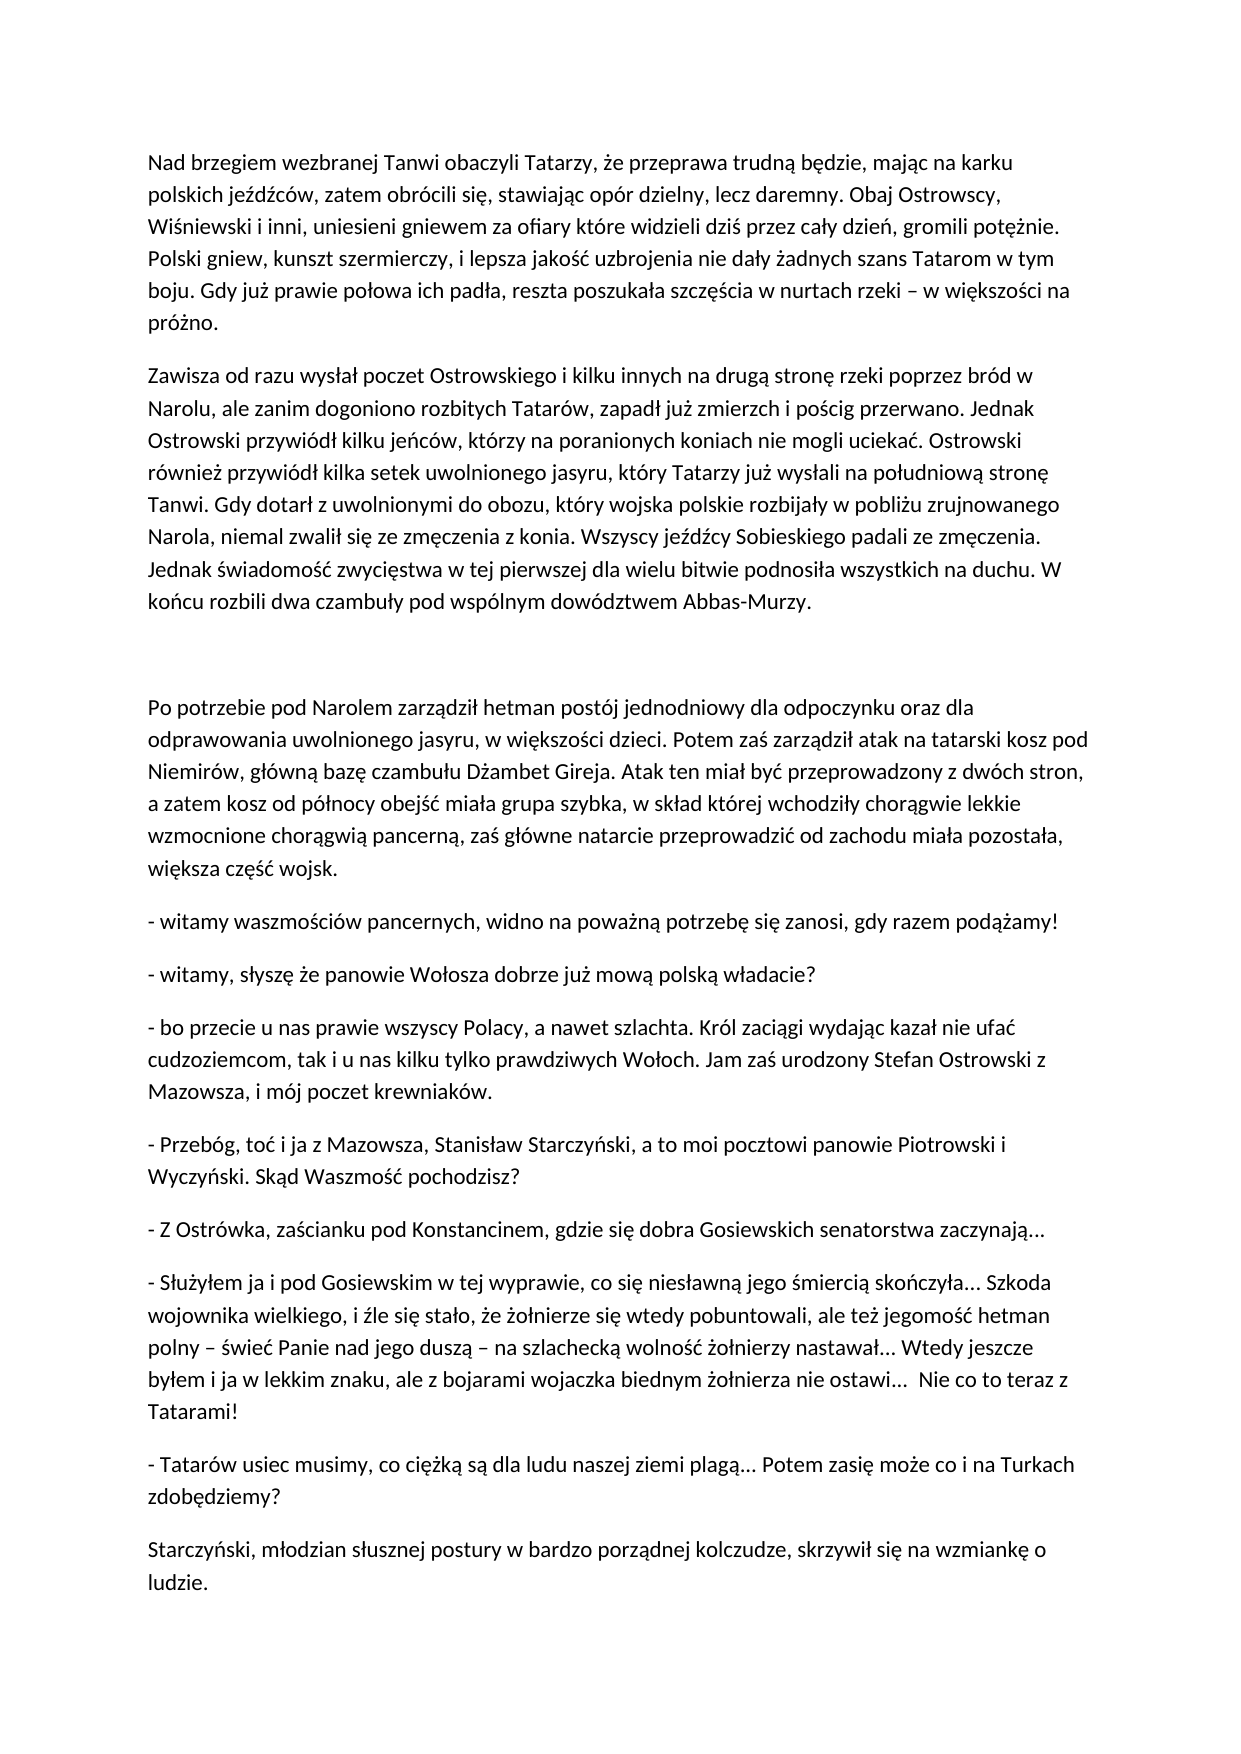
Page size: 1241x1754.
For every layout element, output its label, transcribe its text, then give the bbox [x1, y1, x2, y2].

text - Służyłem ja i pod Gosiewskim w tej wyprawie, co się niesławną jego śmiercią skończyła... Szkoda wojownika wielkiego, i źle się stało, że żołnierze się wtedy pobuntowali, ale też jegomość hetman polny – świeć Panie nad jego duszą – na szlachecką wolność żołnierzy nastawał... Wtedy jeszcze byłem i ja w lekkim znaku, ale z bojarami wojaczka biednym żołnierza nie ostawi... Nie co to teraz z Tatarami! [148, 1268, 1093, 1425]
text Po potrzebie pod Narolem zarządził hetman postój jednodniowy dla odpoczynku oraz dla odprawowania uwolnionego jasyru, w większości dzieci. Potem zaś zarządził atak na tatarski kosz pod Niemirów, główną bazę czambułu Dżambet Gireja. Atak ten miał być przeprowadzony z dwóch stron, a zatem kosz od północy obejść miała grupa szybka, w skład której wchodziły chorągwie lekkie wzmocnione chorągwią pancerną, zaś główne natarcie przeprowadzić od zachodu miała pozostała, większa część wojsk. [148, 693, 1093, 882]
text Nad brzegiem wezbranej Tanwi obaczyli Tatarzy, że przeprawa trudną będzie, mając na karku polskich jeźdźców, zatem obrócili się, stawiając opór dzielny, lecz daremny. Obaj Ostrowscy, Wiśniewski i inni, uniesieni gniewem za ofiary które widzieli dziś przez cały dzień, gromili potężnie. Polski gniew, kunszt szermierczy, i lepsza jakość uzbrojenia nie dały żadnych szans Tatarom w tym boju. Gdy już prawie połowa ich padła, reszta poszukała szczęścia w nurtach rzeki – w większości na próżno. [148, 148, 1093, 337]
text - Z Ostrówka, zaścianku pod Konstancinem, gdzie się dobra Gosiewskich senatorstwa zaczynają... [148, 1216, 1093, 1243]
text - Przebóg, toć i ja z Mazowsza, Stanisław Starczyński, a to moi pocztowi panowie Piotrowski i Wyczyński. Skąd Waszmość pochodzisz? [148, 1130, 1093, 1191]
text Zawisza od razu wysłał poczet Ostrowskiego i kilku innych na drugą stronę rzeki poprzez bród w Narolu, ale zanim dogoniono rozbitych Tatarów, zapadł już zmierzch i pościg przerwano. Jednak Ostrowski przywiódł kilku jeńców, którzy na poranionych koniach nie mogli uciekać. Ostrowski również przywiódł kilka setek uwolnionego jasyru, który Tatarzy już wysłali na południową stronę Tanwi. Gdy dotarł z uwolnionymi do obozu, który wojska polskie rozbijały w pobliżu zrujnowanego Narola, niemal zwalił się ze zmęczenia z konia. Wszyscy jeźdźcy Sobieskiego padali ze zmęczenia. Jednak świadomość zwycięstwa w tej pierwszej dla wielu bitwie podnosiła wszystkich na duchu. W końcu rozbili dwa czambuły pod wspólnym dowództwem Abbas-Murzy. [148, 362, 1093, 615]
text - witamy waszmościów pancernych, widno na poważną potrzebę się zanosi, gdy razem podążamy! [148, 907, 1093, 935]
text Starczyński, młodzian słusznej postury w bardzo porządnej kolczudze, skrzywił się na wzmiankę o ludzie. [148, 1536, 1093, 1596]
text - witamy, słyszę że panowie Wołosza dobrze już mową polską władacie? [148, 960, 1093, 988]
text - bo przecie u nas prawie wszyscy Polacy, a nawet szlachta. Król zaciągi wydając kazał nie ufać cudzoziemcom, tak i u nas kilku tylko prawdziwych Wołoch. Jam zaś urodzony Stefan Ostrowski z Mazowsza, i mój poczet krewniaków. [148, 1013, 1093, 1105]
text - Tatarów usiec musimy, co ciężką są dla ludu naszej ziemi plagą... Potem zasię może co i na Turkach zdobędziemy? [148, 1450, 1093, 1511]
